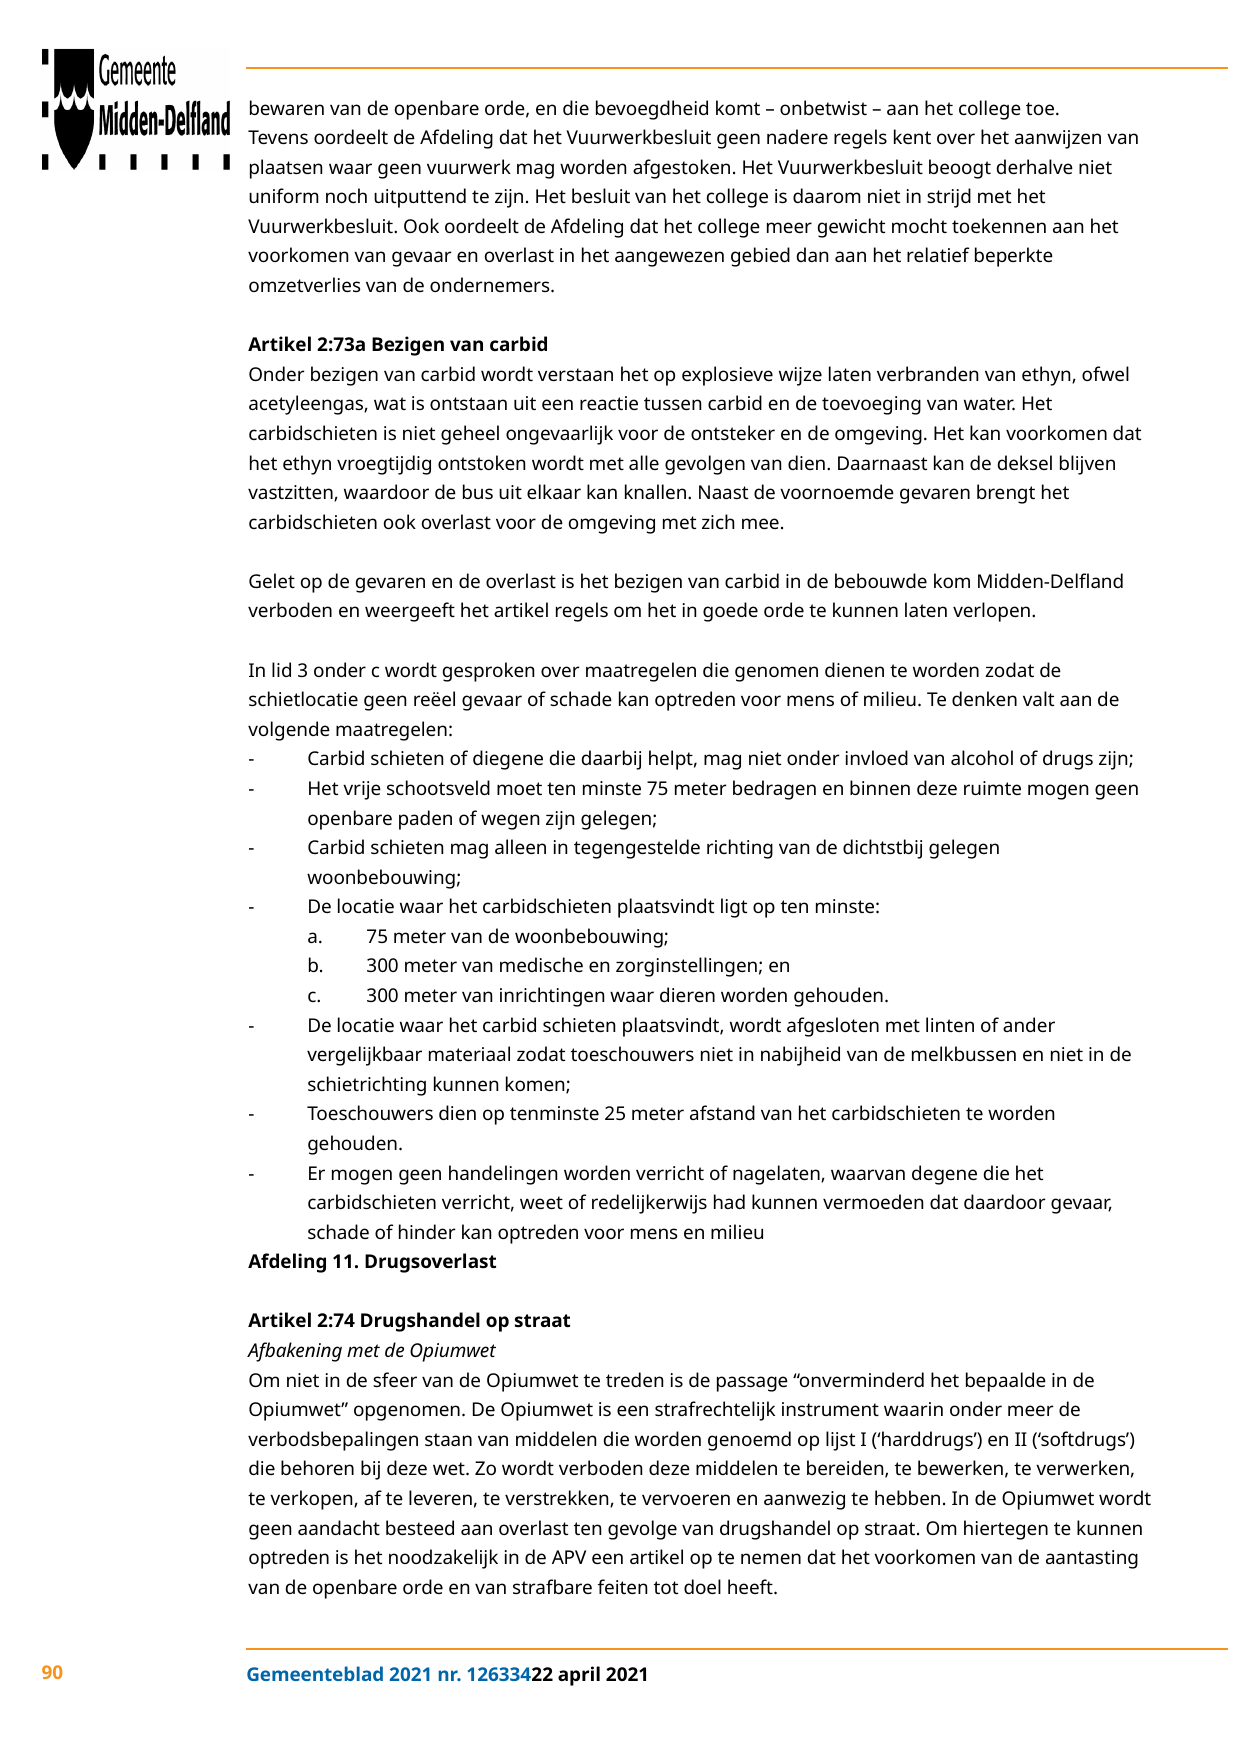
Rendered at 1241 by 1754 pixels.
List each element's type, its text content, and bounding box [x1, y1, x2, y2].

text In lid 3 onder c wordt gesproken over maatregelen die genomen dienen te worden zodat de schietlocatie geen reëel gevaar of schade kan optreden voor mens of milieu. Te denken valt aan de volgende maatregelen: [248, 657, 1152, 742]
list Toeschouwers dien op tenminste 25 meter afstand van het carbidschieten te worden gehouden. [248, 1101, 1152, 1156]
list Carbid schieten mag alleen in tegengestelde richting van de dichtstbij gelegen woonbebouwing; [248, 834, 1152, 890]
text Tevens oordeelt de Afdeling dat het Vuurwerkbesluit geen nadere regels kent over het aanwijzen van plaatsen waar geen vuurwerk mag worden afgestoken. Het Vuurwerkbesluit beoogt derhalve niet uniform noch uitputtend te zijn. Het besluit van het college is daarom niet in strijd met het Vuurwerkbesluit. Ook oordeelt de Afdeling dat het college meer gewicht mocht toekennen aan het voorkomen van gevaar en overlast in het aangewezen gebied dan aan het relatief beperkte omzetverlies van de ondernemers. [248, 124, 1152, 298]
picture [41, 47, 231, 172]
list 300 meter van medische en zorginstellingen; en [307, 953, 1152, 978]
list Carbid schieten of diegene die daarbij helpt, mag niet onder invloed van alcohol of drugs zijn; [248, 746, 1152, 771]
list Er mogen geen handelingen worden verricht of nagelaten, waarvan degene die het carbidschieten verricht, weet of redelijkerwijs had kunnen vermoeden dat daardoor gevaar, schade of hinder kan optreden voor mens en milieu [248, 1160, 1152, 1245]
text Artikel 2:73a Bezigen van carbid [248, 331, 1152, 357]
text Om niet in de sfeer van de Opiumwet te treden is de passage “onverminderd het bepaalde in de Opiumwet” opgenomen. De Opiumwet is een strafrechtelijk instrument waarin onder meer de verbodsbepalingen staan van middelen die worden genoemd op lijst I (‘harddrugs’) en II (‘softdrugs’) die behoren bij deze wet. Zo wordt verboden deze middelen te bereiden, te bewerken, te verwerken, te verkopen, af te leveren, te verstrekken, te vervoeren en aanwezig te hebben. In de Opiumwet wordt geen aandacht besteed aan overlast ten gevolge van drugshandel op straat. Om hiertegen te kunnen optreden is het noodzakelijk in de APV een artikel op te nemen dat het voorkomen van de aantasting van de openbare orde en van strafbare feiten tot doel heeft. [248, 1367, 1152, 1600]
list 300 meter van inrichtingen waar dieren worden gehouden. [307, 982, 1152, 1008]
text Afbakening met de Opiumwet [248, 1337, 1152, 1363]
list De locatie waar het carbidschieten plaatsvindt ligt op ten minste: [248, 893, 1152, 919]
list De locatie waar het carbid schieten plaatsvindt, wordt afgesloten met linten of ander vergelijkbaar materiaal zodat toeschouwers niet in nabijheid van de melkbussen en niet in de schietrichting kunnen komen; [248, 1012, 1152, 1097]
text Gelet op de gevaren en de overlast is het bezigen van carbid in de bebouwde kom Midden-Delfland verboden en weergeeft het artikel regels om het in goede orde te kunnen laten verlopen. [248, 568, 1152, 623]
text Afdeling 11. Drugsoverlast [248, 1248, 1152, 1274]
list 75 meter van de woonbebouwing; [307, 923, 1152, 949]
text bewaren van de openbare orde, en die bevoegdheid komt – onbetwist – aan het college toe. [248, 95, 1152, 121]
list Het vrije schootsveld moet ten minste 75 meter bedragen en binnen deze ruimte mogen geen openbare paden of wegen zijn gelegen; [248, 775, 1152, 831]
text Onder bezigen van carbid wordt verstaan het op explosieve wijze laten verbranden van ethyn, ofwel acetyleengas, wat is ontstaan uit een reactie tussen carbid en de toevoeging van water. Het carbidschieten is niet geheel ongevaarlijk voor de ontsteker en de omgeving. Het kan voorkomen dat het ethyn vroegtijdig ontstoken wordt met alle gevolgen van dien. Daarnaast kan de deksel blijven vastzitten, waardoor de bus uit elkaar kan knallen. Naast de voornoemde gevaren brengt het carbidschieten ook overlast voor de omgeving met zich mee. [248, 361, 1152, 535]
text Artikel 2:74 Drugshandel op straat [248, 1308, 1152, 1333]
